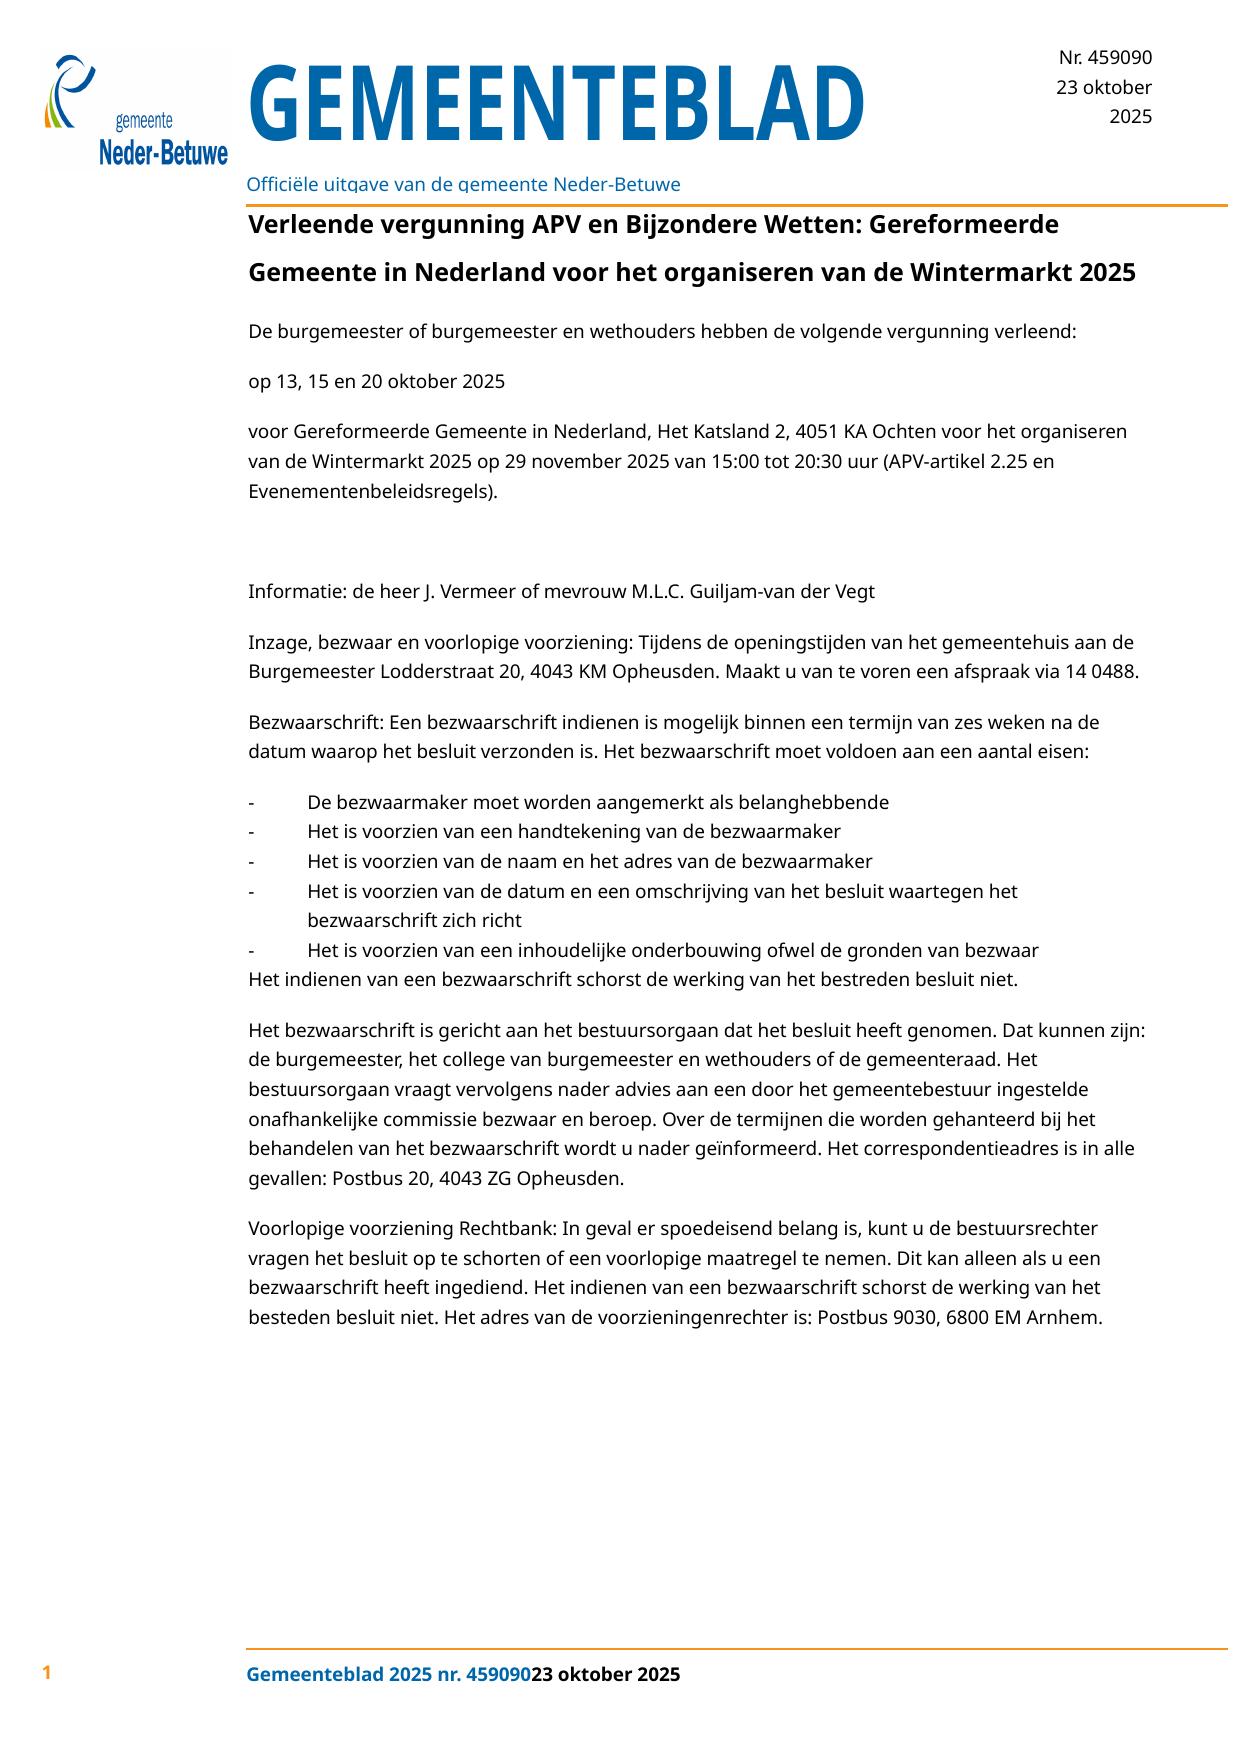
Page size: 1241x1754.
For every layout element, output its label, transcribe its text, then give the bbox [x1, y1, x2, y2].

list Het is voorzien van de naam en het adres van de bezwaarmaker [248, 848, 1152, 874]
text De burgemeester of burgemeester en wethouders hebben de volgende vergunning verleend: [248, 318, 1152, 344]
list De bezwaarmaker moet worden aangemerkt als belanghebbende [248, 789, 1152, 815]
text Verleende vergunning APV en Bijzondere Wetten: Gereformeerde Gemeente in Nederland voor het organiseren van de Wintermarkt 2025 [248, 207, 1152, 288]
text Inzage, bezwaar en voorlopige voorziening: Tijdens de openingstijden van het gemeentehuis aan de Burgemeester Lodderstraat 20, 4043 KM Opheusden. Maakt u van te voren een afspraak via 14 0488. [248, 629, 1152, 684]
text Het indienen van een bezwaarschrift schorst de werking van het bestreden besluit niet. [248, 967, 1152, 992]
text op 13, 15 en 20 oktober 2025 [248, 368, 1152, 394]
list Het is voorzien van een inhoudelijke onderbouwing ofwel de gronden van bezwaar [248, 937, 1152, 963]
text voor Gereformeerde Gemeente in Nederland, Het Katsland 2, 4051 KA Ochten voor het organiseren van de Wintermarkt 2025 op 29 november 2025 van 15:00 tot 20:30 uur (APV-artikel 2.25 en Evenementenbeleidsregels). [248, 419, 1152, 504]
list Het is voorzien van een handtekening van de bezwaarmaker [248, 819, 1152, 844]
text Informatie: de heer J. Vermeer of mevrouw M.L.C. Guiljam-van der Vegt [248, 579, 1152, 604]
text Voorlopige voorziening Rechtbank: In geval er spoedeisend belang is, kunt u de bestuursrechter vragen het besluit op te schorten of een voorlopige maatregel te nemen. Dit kan alleen als u een bezwaarschrift heeft ingediend. Het indienen van een bezwaarschrift schorst de werking van het besteden besluit niet. Het adres van de voorzieningenrechter is: Postbus 9030, 6800 EM Arnhem. [248, 1215, 1152, 1330]
picture [41, 47, 231, 172]
list Het is voorzien van de datum en een omschrijving van het besluit waartegen het bezwaarschrift zich richt [248, 878, 1152, 933]
text Bezwaarschrift: Een bezwaarschrift indienen is mogelijk binnen een termijn van zes weken na de datum waarop het besluit verzonden is. Het bezwaarschrift moet voldoen aan een aantal eisen: [248, 709, 1152, 764]
text Het bezwaarschrift is gericht aan het bestuursorgaan dat het besluit heeft genomen. Dat kunnen zijn: de burgemeester, het college van burgemeester en wethouders of de gemeenteraad. Het bestuursorgaan vraagt vervolgens nader advies aan een door het gemeentebestuur ingestelde onafhankelijke commissie bezwaar en beroep. Over de termijnen die worden gehanteerd bij het behandelen van het bezwaarschrift wordt u nader geïnformeerd. Het correspondentieadres is in alle gevallen: Postbus 20, 4043 ZG Opheusden. [248, 1017, 1152, 1191]
